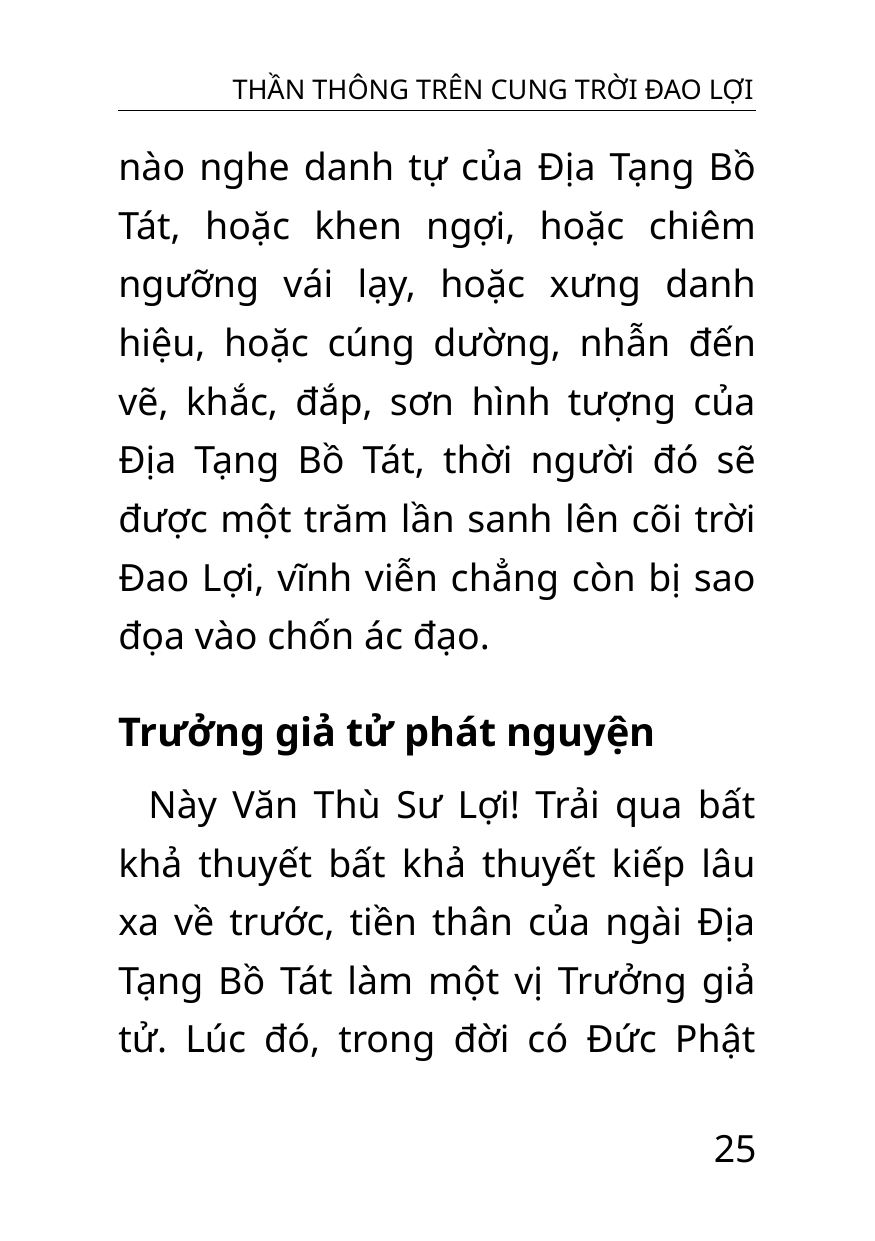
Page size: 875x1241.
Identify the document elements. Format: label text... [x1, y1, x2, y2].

text nào nghe danh tự của Địa Tạng Bồ Tát, hoặc khen ngợi, hoặc chiêm ngưỡng vái lạy, hoặc xưng danh hiệu, hoặc cúng dường, nhẫn đến vẽ, khắc, đắp, sơn hình tượng của Địa Tạng Bồ Tát, thời người đó sẽ được một trăm lần sanh lên cõi trời Đao Lợi, vĩnh viễn chẳng còn bị sao đọa vào chốn ác đạo. [118, 141, 756, 661]
text Này Văn Thù Sư Lợi! Trải qua bất khả thuyết bất khả thuyết kiếp lâu xa về trước, tiền thân của ngài Địa Tạng Bồ Tát làm một vị Trưởng giả tử. Lúc đó, trong đời có Đức Phật [118, 778, 756, 1064]
subtitle Trưởng giả tử phát nguyện [118, 704, 756, 758]
